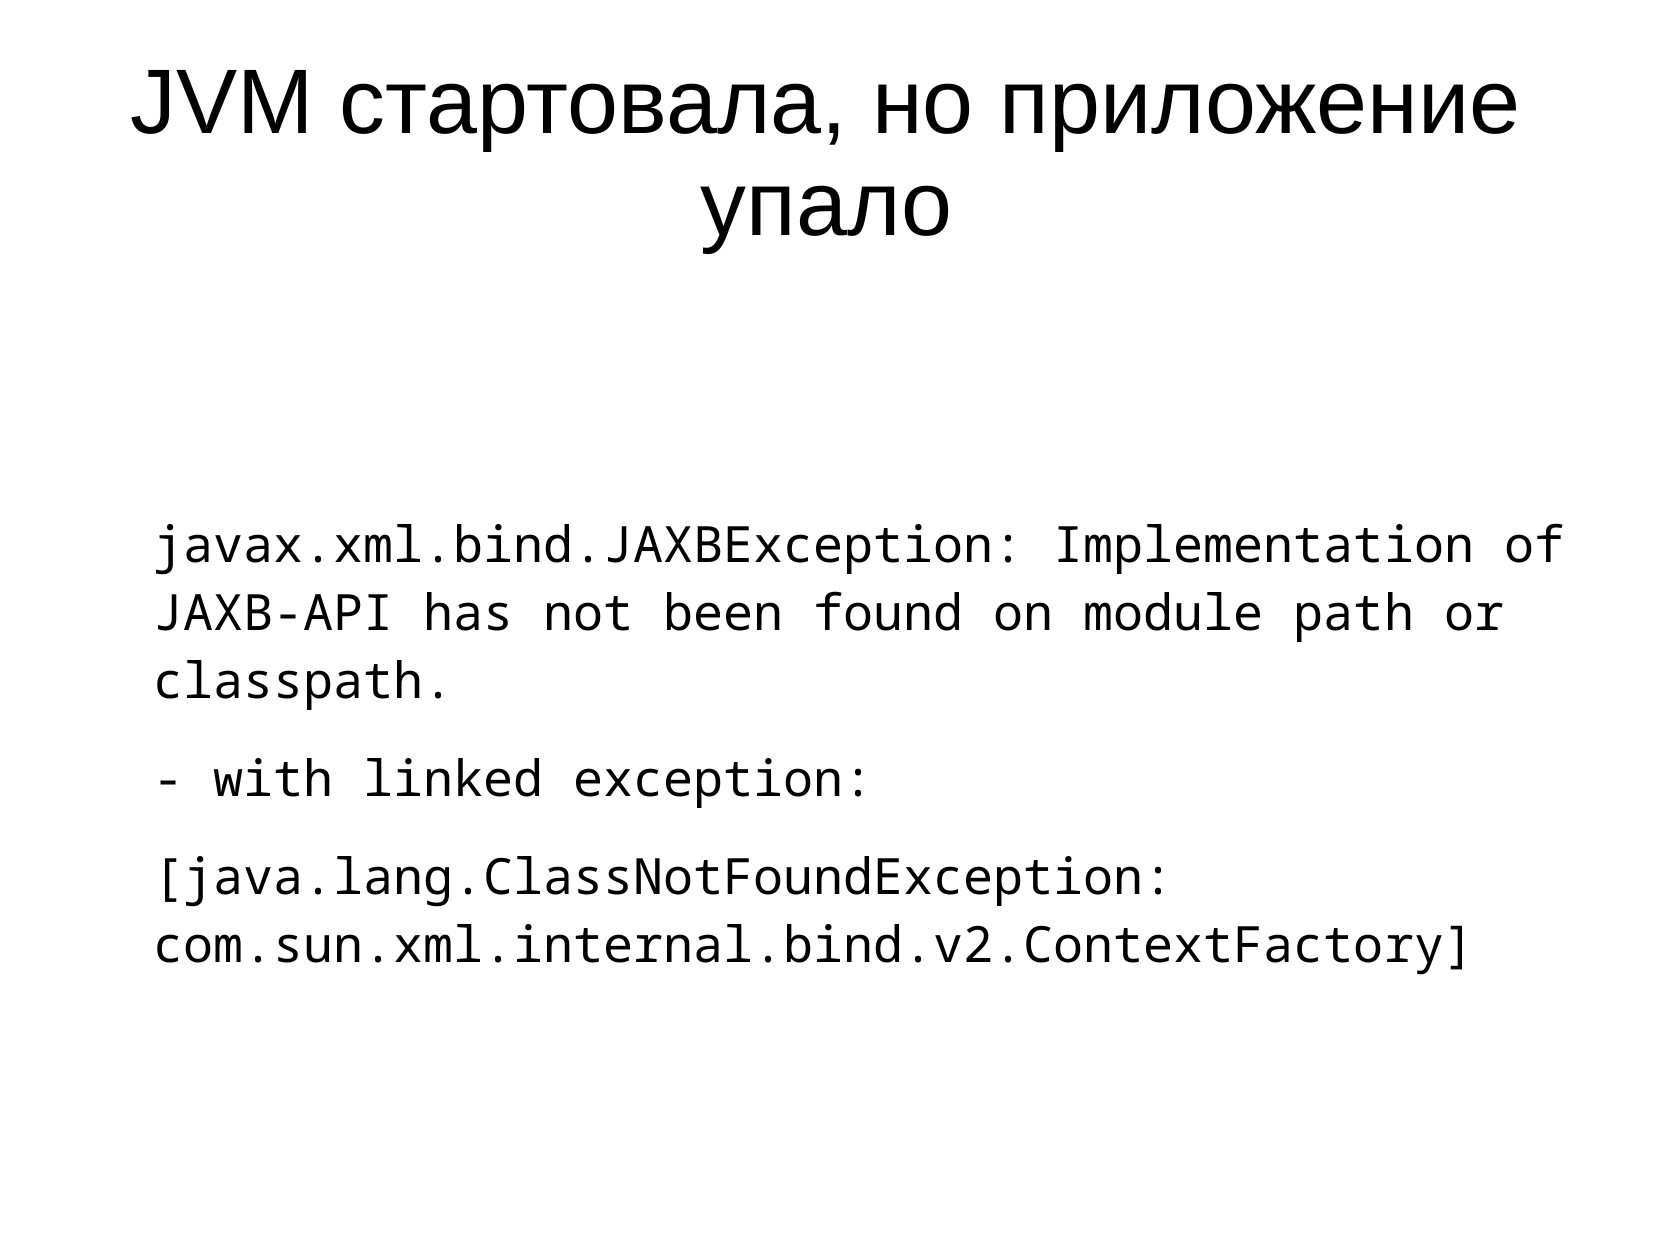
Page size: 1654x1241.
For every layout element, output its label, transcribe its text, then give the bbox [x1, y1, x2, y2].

list javax.xml.bind.JAXBException: Implementation of JAXB-API has not been found on module path or classpath. - with linked exception: [java.lang.ClassNotFoundException: com.sun.xml.internal.bind.v2.ContextFactory] [82, 508, 1571, 1228]
title JVM стартовала, но приложение упало [82, 49, 1571, 257]
